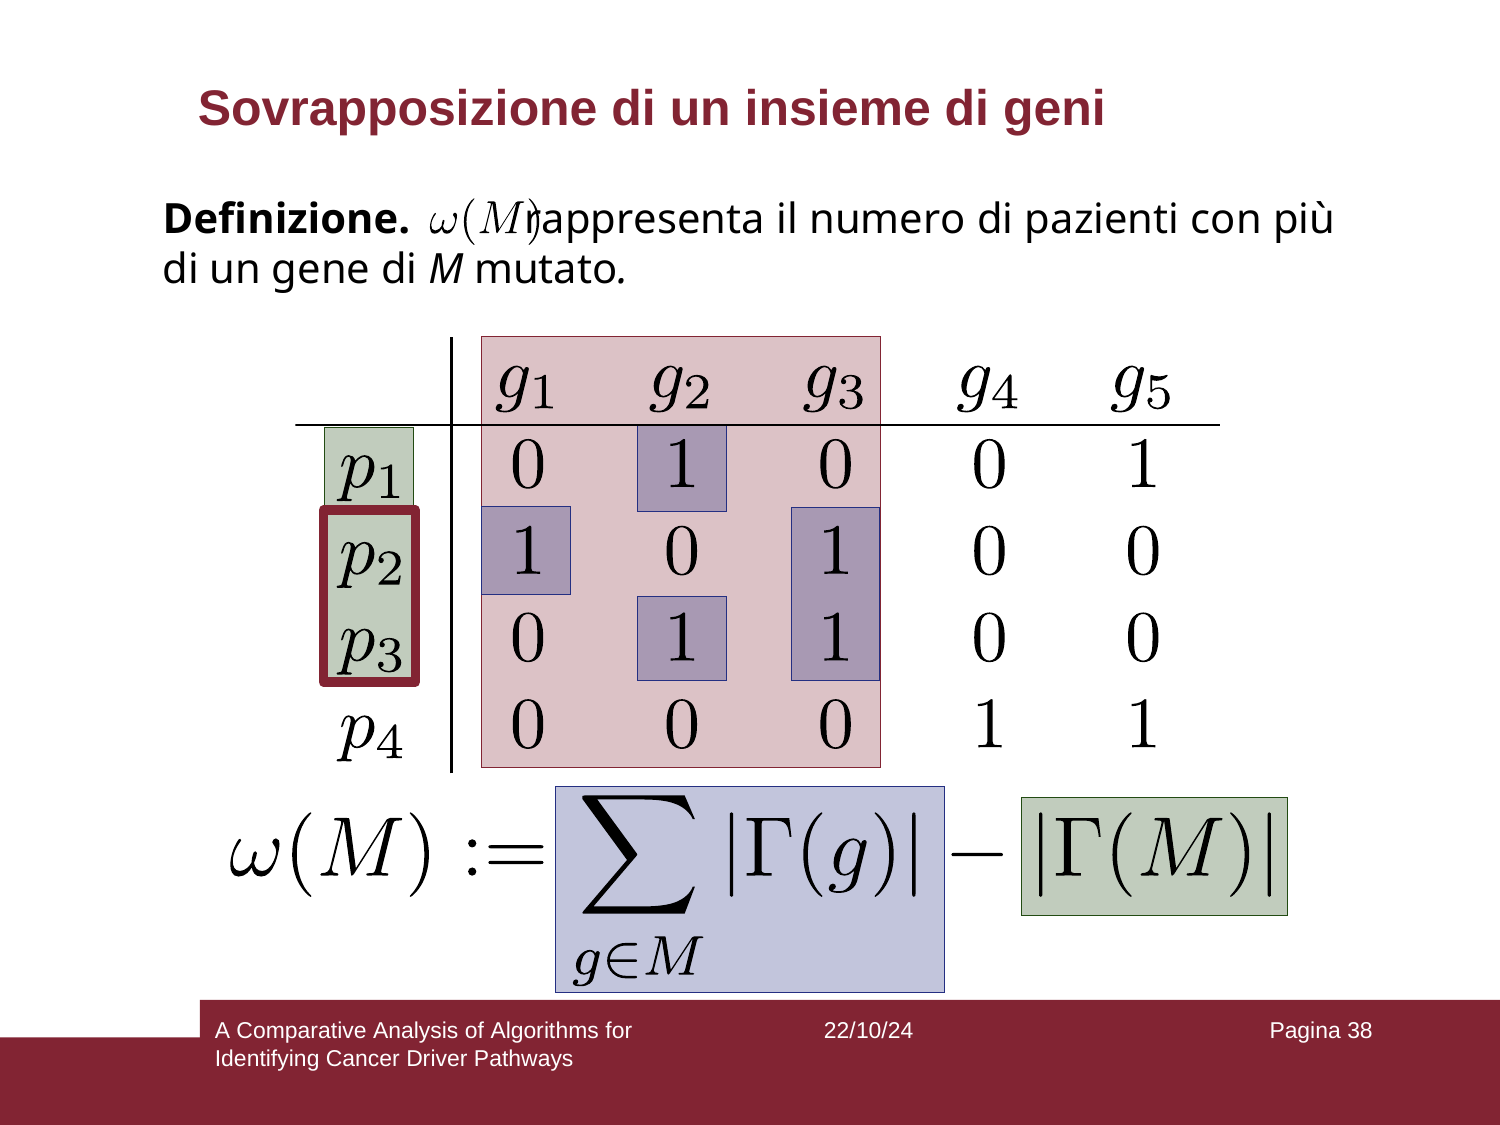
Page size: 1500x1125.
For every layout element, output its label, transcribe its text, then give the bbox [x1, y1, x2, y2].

text_box Pagina <number> [1074, 1008, 1388, 1084]
text_box Definizione. rappresenta il numero di pazienti con più di un gene di M mutato. [147, 184, 1359, 350]
text_box A Comparative Analysis of Algorithms for Identifying Cancer Driver Pathways [199, 1008, 676, 1084]
text_box [1271, 797, 1288, 916]
text_box [555, 786, 945, 795]
picture [230, 795, 1271, 987]
text_box 22/10/24 [712, 1008, 1026, 1084]
text_box [555, 987, 945, 993]
title Sovrapposizione di un insieme di geni [183, 67, 1400, 150]
picture [295, 350, 1241, 780]
picture [429, 189, 548, 255]
